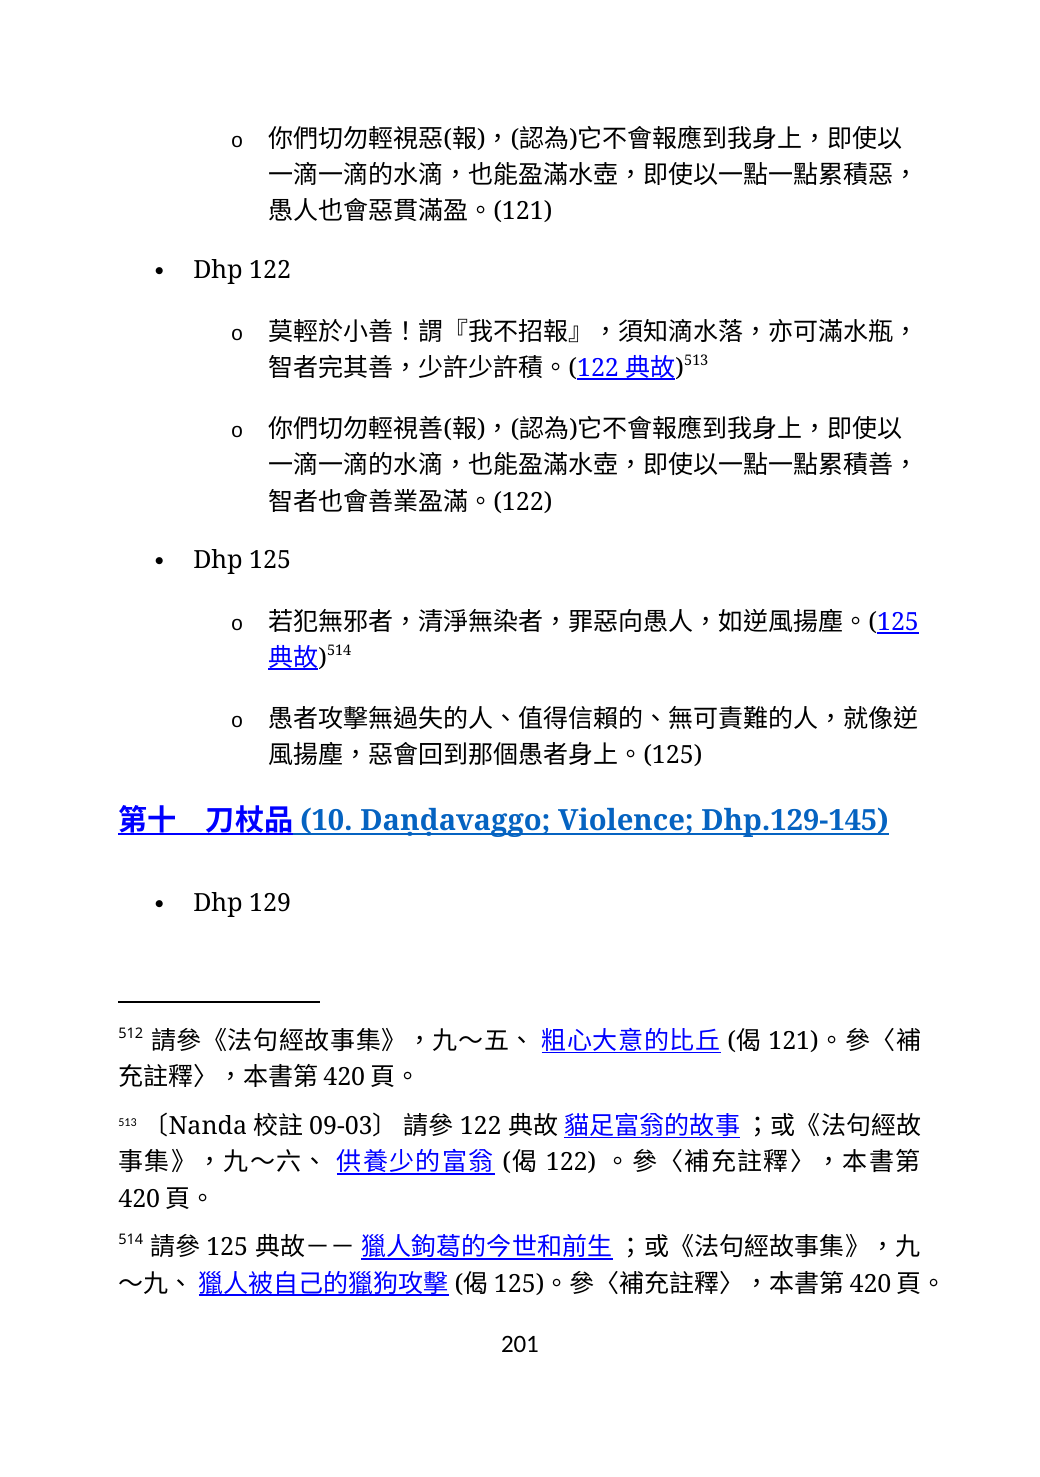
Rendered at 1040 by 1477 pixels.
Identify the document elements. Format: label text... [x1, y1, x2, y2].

list 愚者攻擊無過失的人、值得信賴的、無可責難的人，就像逆風揚塵，惡會回到那個愚者身上。(125) [231, 699, 921, 771]
list 〔Nanda 校註09-03〕 請參 122 典故 貓足富翁的故事 ；或《法句經故事集》，九～六、 供養少的富翁 (偈 122) 。參〈補充註釋〉，本書第420頁。 [118, 1106, 921, 1214]
list Dhp 125 [156, 542, 921, 576]
list 你們切勿輕視惡(報)，(認為)它不會報應到我身上，即使以一滴一滴的水滴，也能盈滿水壺，即使以一點一點累積惡，愚人也會惡貫滿盈。(121) [231, 118, 921, 227]
list 請參 125 典故－－ 獵人鉤葛的今世和前生 ；或《法句經故事集》，九～九、 獵人被自己的獵狗攻擊 (偈 125)。參〈補充註釋〉，本書第420頁。 [118, 1227, 921, 1299]
list 莫輕於小善！謂『我不招報』，須知滴水落，亦可滿水瓶，智者完其善，少許少許積。(122 典故) [231, 311, 921, 383]
list 若犯無邪者，清淨無染者，罪惡向愚人，如逆風揚塵。(125典故) [231, 601, 921, 674]
subtitle 第十 刀杖品 (10. Daṇḍavaggo; Violence; Dhp.129-145) [118, 796, 921, 839]
list Dhp 129 [156, 885, 921, 919]
list 請參《法句經故事集》，九～五、 粗心大意的比丘 (偈 121)。參〈補充註釋〉，本書第420頁。 [118, 1021, 921, 1093]
list 你們切勿輕視善(報)，(認為)它不會報應到我身上，即使以一滴一滴的水滴，也能盈滿水壺，即使以一點一點累積善，智者也會善業盈滿。(122) [231, 408, 921, 517]
list Dhp 122 [156, 252, 921, 286]
